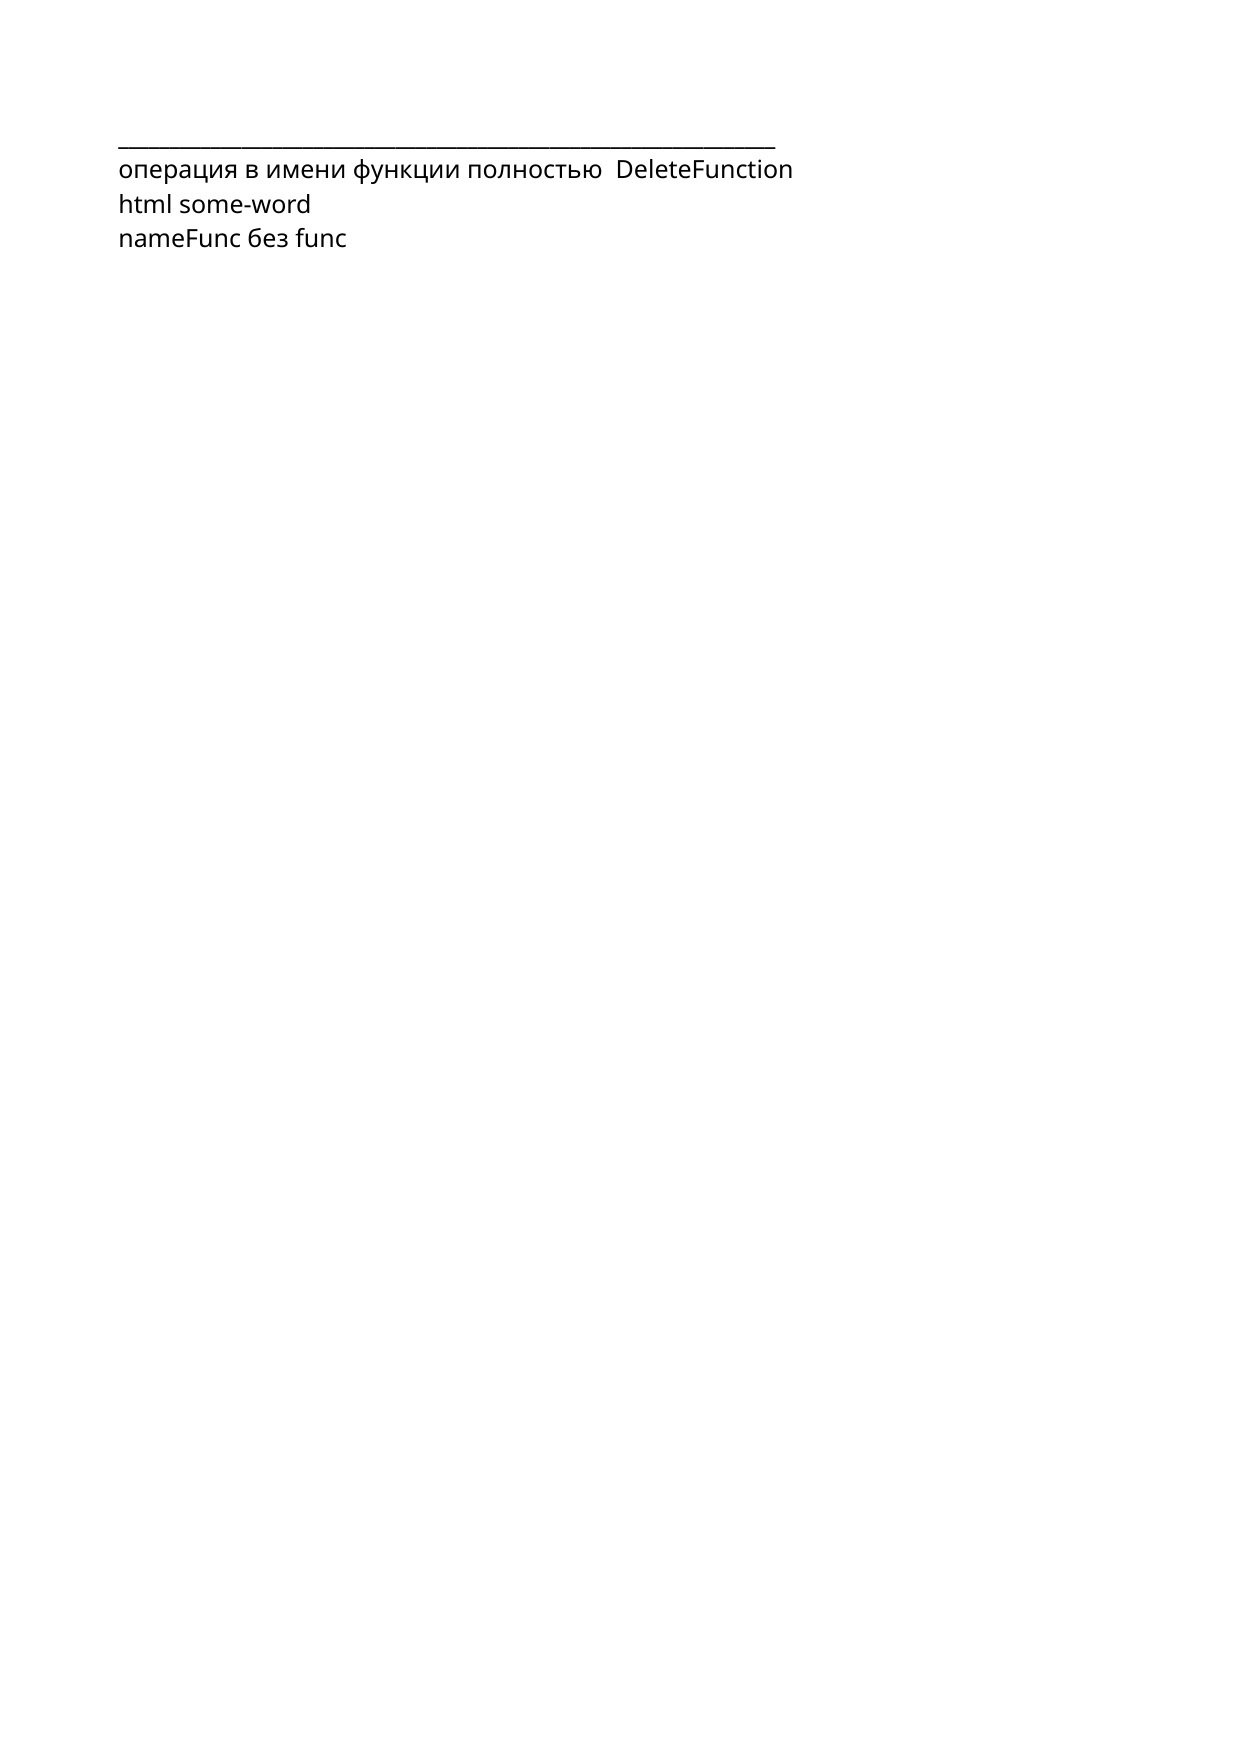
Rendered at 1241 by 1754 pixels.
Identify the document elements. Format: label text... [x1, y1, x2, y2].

text html some-word [118, 186, 1122, 220]
text операция в имени функции полностью DeleteFunction [118, 152, 1122, 186]
text nameFunc без func [118, 220, 1122, 283]
text ________________________________________________________________ [118, 118, 1122, 152]
